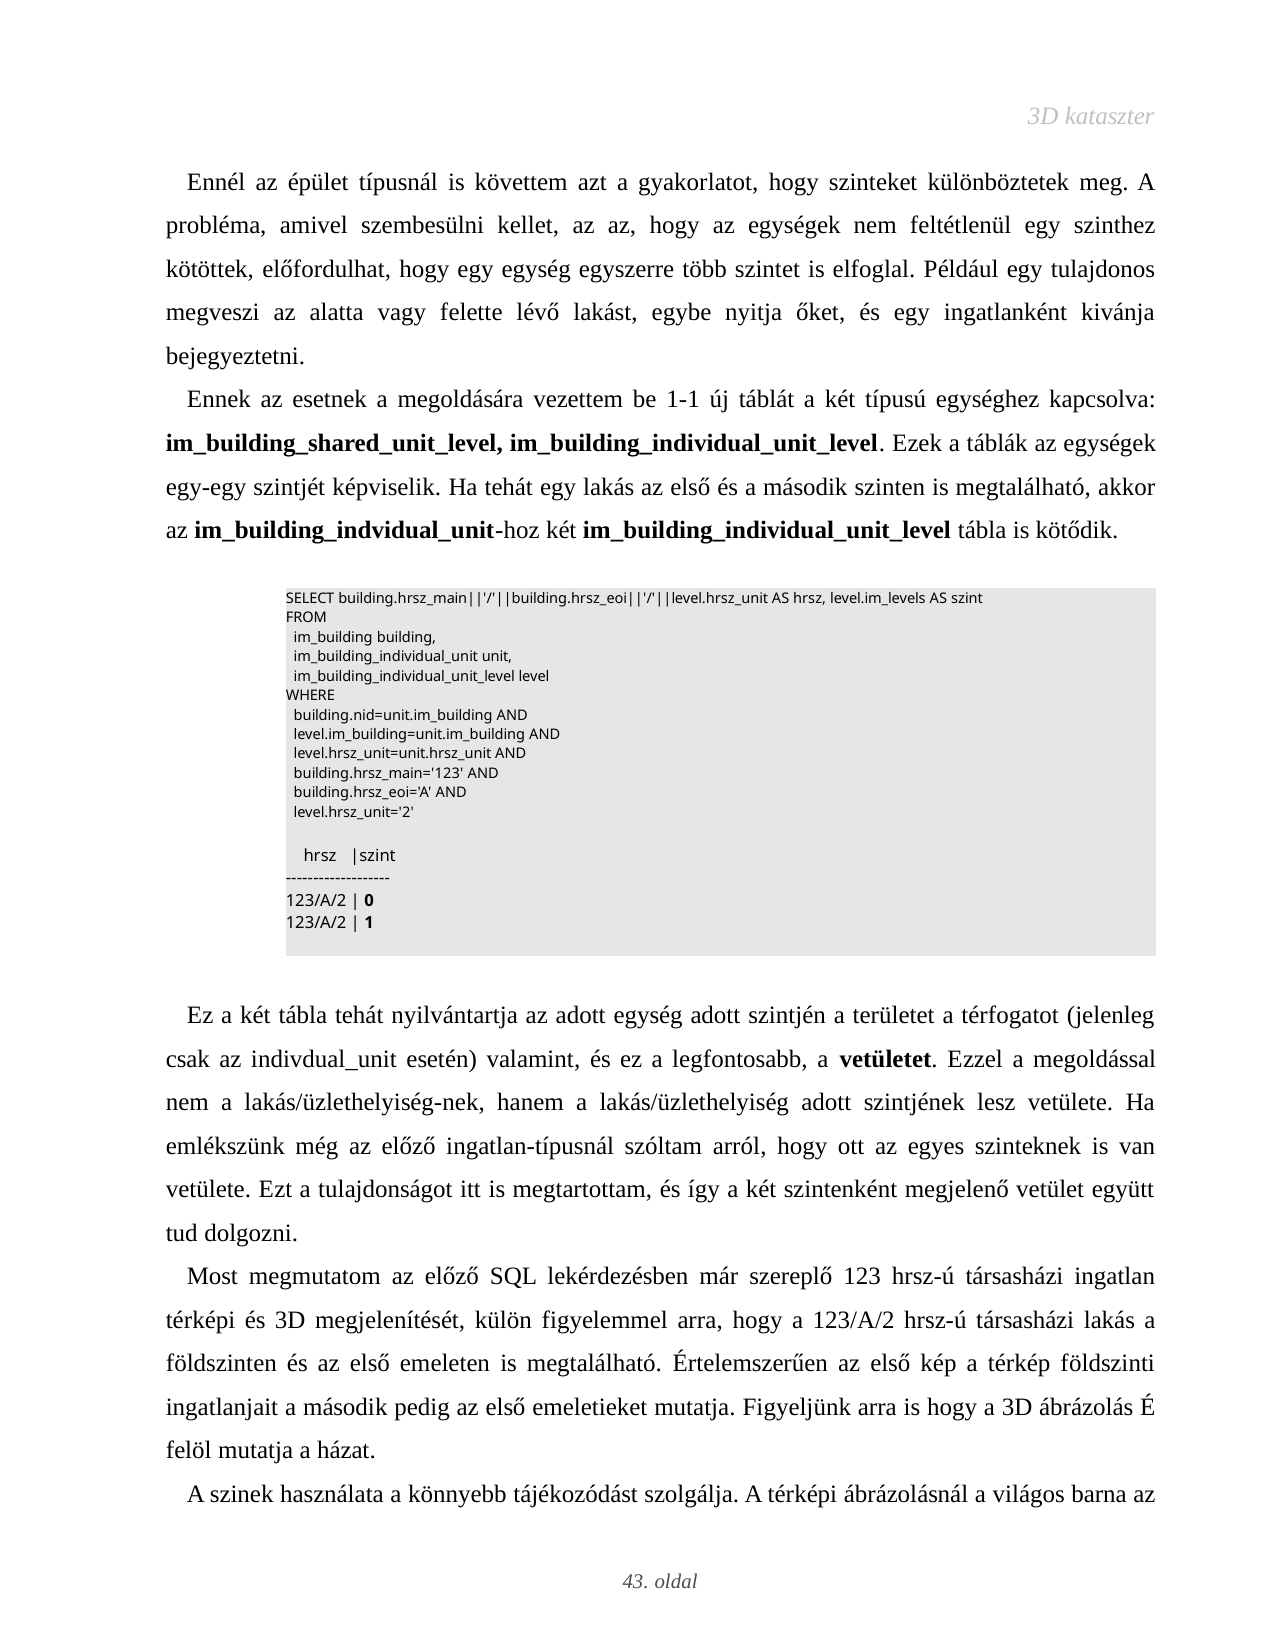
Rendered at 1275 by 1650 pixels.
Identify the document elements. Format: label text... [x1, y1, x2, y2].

text Most megmutatom az előző SQL lekérdezésben már szereplő 123 hrsz-ú társasházi ingatlan térképi és 3D megjelenítését, külön figyelemmel arra, hogy a 123/A/2 hrsz-ú társasházi lakás a földszinten és az első emeleten is megtalálható. Értelemszerűen az első kép a térkép földszinti ingatlanjait a második pedig az első emeletieket mutatja. Figyeljünk arra is hogy a 3D ábrázolás É felöl mutatja a házat. [166, 1261, 1156, 1464]
text A szinek használata a könnyebb tájékozódást szolgálja. A térképi ábrázolásnál a világos barna az [166, 1479, 1156, 1508]
text SELECT building.hrsz_main||'/'||building.hrsz_eoi||'/'||level.hrsz_unit AS hrsz, level.im_levels AS szint [286, 588, 1156, 607]
text WHERE [286, 685, 1156, 704]
text im_building building, [286, 627, 1156, 646]
text im_building_individual_unit unit, [286, 646, 1156, 666]
text Ennél az épület típusnál is követtem azt a gyakorlatot, hogy szinteket különböztetek meg. A probléma, amivel szembesülni kellet, az az, hogy az egységek nem feltétlenül egy szinthez kötöttek, előfordulhat, hogy egy egység egyszerre több szintet is elfoglal. Például egy tulajdonos megveszi az alatta vagy felette lévő lakást, egybe nyitja őket, és egy ingatlanként kivánja bejegyeztetni. [166, 167, 1156, 370]
text building.nid=unit.im_building AND [286, 704, 1156, 724]
text building.hrsz_eoi='A' AND [286, 782, 1156, 802]
text level.im_building=unit.im_building AND [286, 724, 1156, 743]
text im_building_individual_unit_level level [286, 666, 1156, 685]
text hrsz |szint [286, 844, 1156, 866]
text 123/A/2 | 1 [286, 911, 1156, 934]
text 123/A/2 | 0 [286, 889, 1156, 911]
text ------------------- [286, 866, 1156, 889]
text Ennek az esetnek a megoldására vezettem be 1-1 új táblát a két típusú egységhez kapcsolva: im_building_shared_unit_level, im_building_individual_unit_level. Ezek a táblák az egységek egy-egy szintjét képviselik. Ha tehát egy lakás az első és a második szinten is megtalálható, akkor az im_building_indvidual_unit-hoz két im_building_individual_unit_level tábla is kötődik. [166, 384, 1156, 544]
text Ez a két tábla tehát nyilvántartja az adott egység adott szintjén a területet a térfogatot (jelenleg csak az indivdual_unit esetén) valamint, és ez a legfontosabb, a vetületet. Ezzel a megoldással nem a lakás/üzlethelyiség-nek, hanem a lakás/üzlethelyiség adott szintjének lesz vetülete. Ha emlékszünk még az előző ingatlan-típusnál szóltam arról, hogy ott az egyes szinteknek is van vetülete. Ezt a tulajdonságot itt is megtartottam, és így a két szintenként megjelenő vetület együtt tud dolgozni. [166, 1000, 1156, 1247]
text level.hrsz_unit=unit.hrsz_unit AND [286, 743, 1156, 763]
text FROM [286, 607, 1156, 627]
text level.hrsz_unit='2' [286, 802, 1156, 821]
text building.hrsz_main='123' AND [286, 763, 1156, 782]
